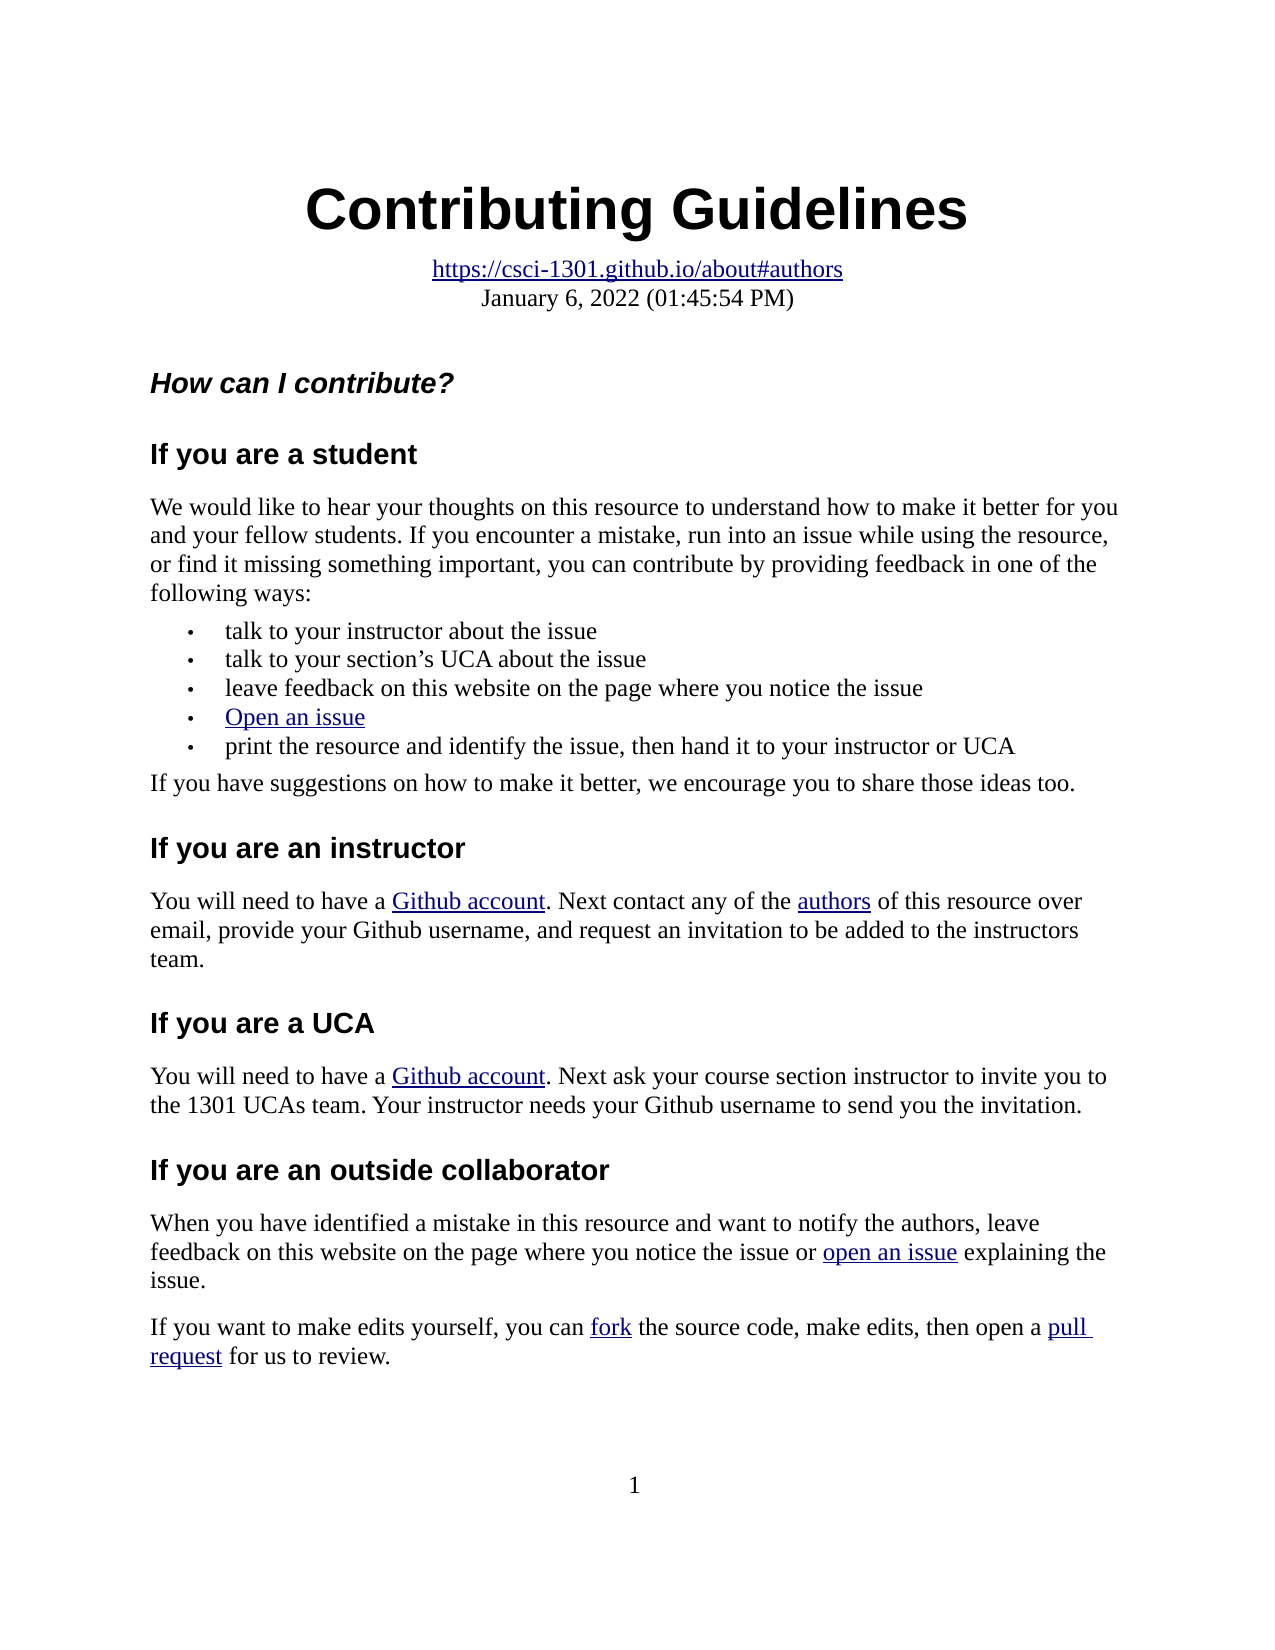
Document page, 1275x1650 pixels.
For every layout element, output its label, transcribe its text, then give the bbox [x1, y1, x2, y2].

list talk to your instructor about the issue [187, 616, 1125, 644]
subtitle If you are a student [150, 437, 1125, 470]
text January 6, 2022 (01:45:54 PM) [150, 283, 1125, 312]
subtitle If you are an instructor [150, 831, 1125, 865]
text When you have identified a mistake in this resource and want to notify the authors, leave feedback on this website on the page where you notice the issue or open an issue explaining the issue. [150, 1208, 1125, 1294]
subtitle How can I contribute? [150, 366, 1125, 399]
subtitle If you are an outside collaborator [150, 1153, 1125, 1186]
text You will need to have a Github account. Next ask your course section instructor to invite you to the 1301 UCAs team. Your instructor needs your Github username to send you the invitation. [150, 1061, 1125, 1119]
text You will need to have a Github account. Next contact any of the authors of this resource over email, provide your Github username, and request an invitation to be added to the instructors team. [150, 886, 1125, 972]
text We would like to hear your thoughts on this resource to understand how to make it better for you and your fellow students. If you encounter a mistake, run into an issue while using the resource, or find it missing something important, you can contribute by providing feedback in one of the following ways: [150, 492, 1125, 607]
list leave feedback on this website on the page where you notice the issue [187, 673, 1125, 702]
text If you have suggestions on how to make it better, we encourage you to share those ideas too. [150, 768, 1125, 797]
subtitle If you are a UCA [150, 1006, 1125, 1040]
list talk to your section’s UCA about the issue [187, 644, 1125, 673]
title Contributing Guidelines [150, 175, 1125, 242]
text https://csci-1301.github.io/about#authors [150, 254, 1125, 283]
list Open an issue [187, 702, 1125, 731]
text If you want to make edits yourself, you can fork the source code, make edits, then open a pull request for us to review. [150, 1312, 1125, 1369]
list print the resource and identify the issue, then hand it to your instructor or UCA [187, 731, 1125, 759]
